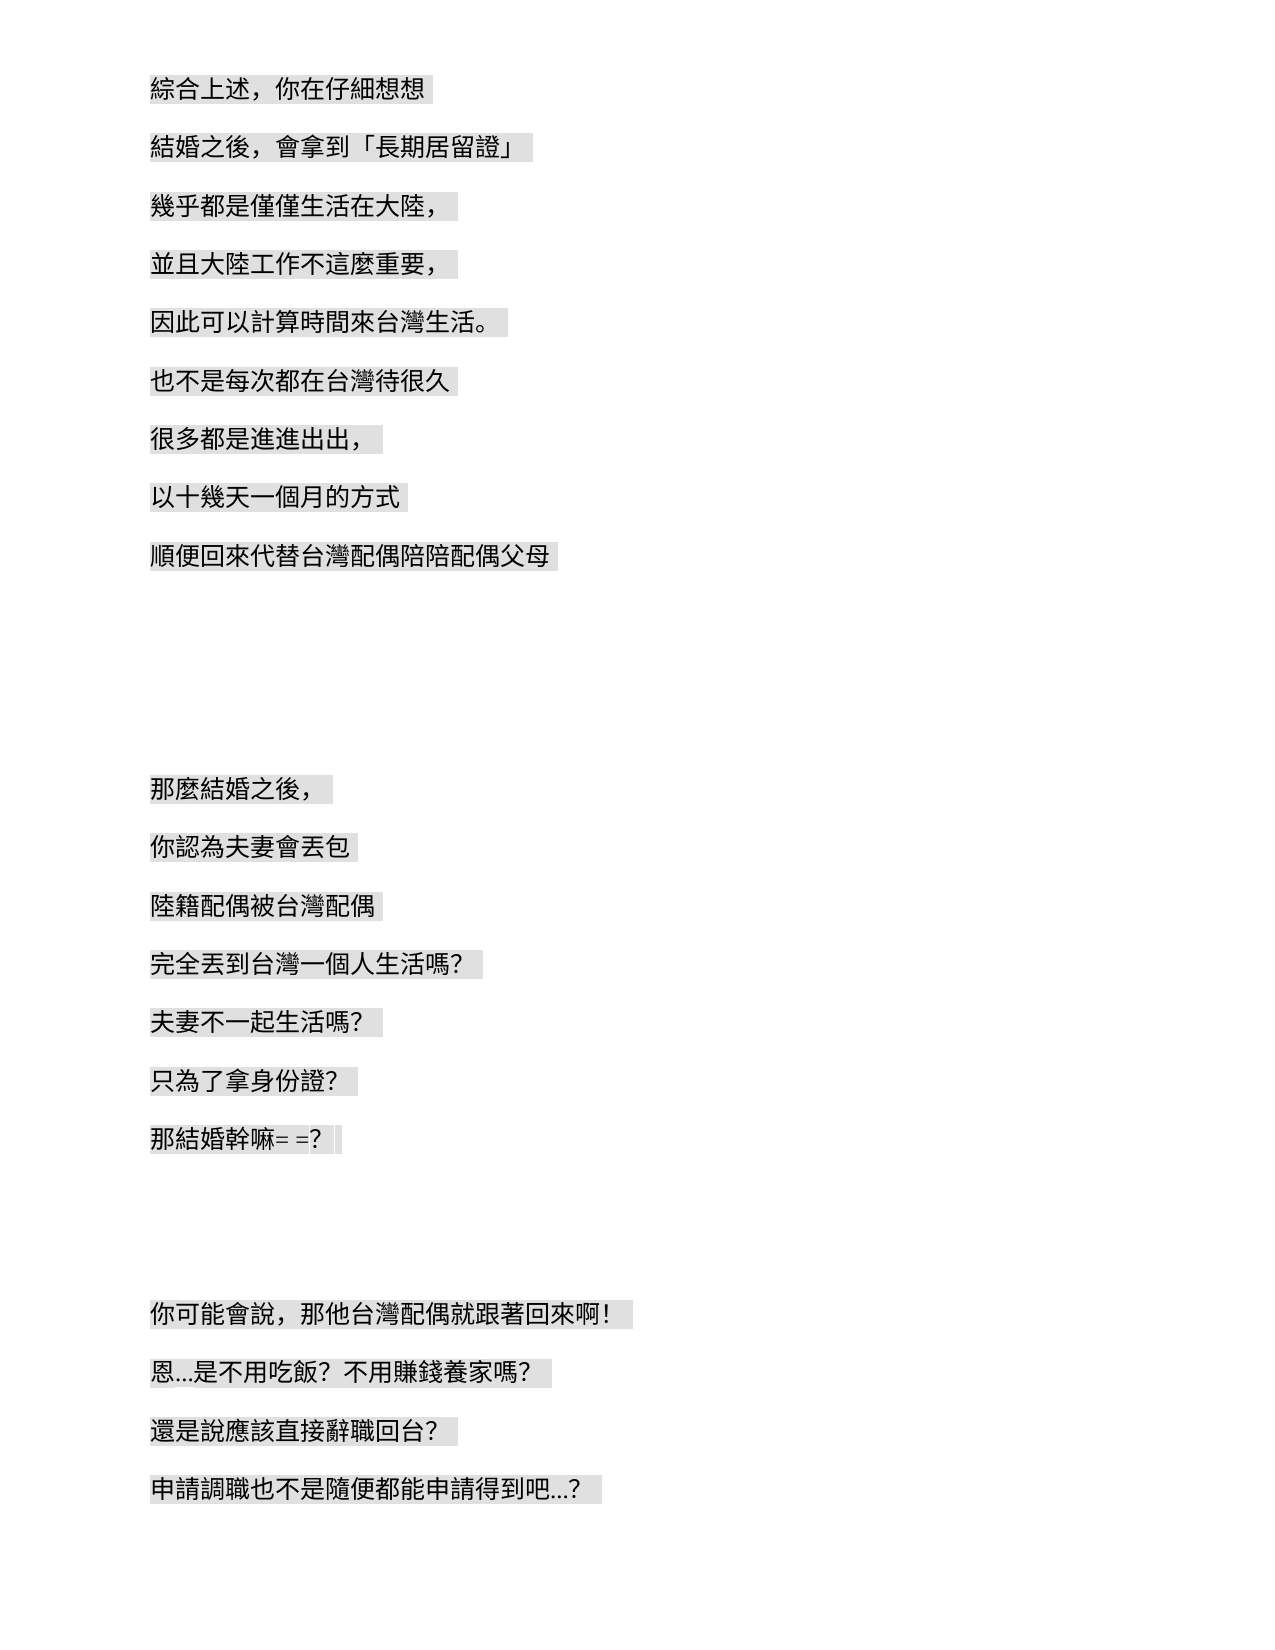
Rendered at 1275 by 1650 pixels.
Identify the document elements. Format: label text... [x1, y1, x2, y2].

text 綜合上述，你在仔細想想 結婚之後，會拿到「長期居留證」 幾乎都是僅僅生活在大陸， 並且大陸工作不這麼重要， 因此可以計算時間來台灣生活。 也不是每次都在台灣待很久 很多都是進進出出， 以十幾天一個月的方式 順便回來代替台灣配偶陪陪配偶父母 那麼結婚之後， 你認為夫妻會丟包 陸籍配偶被台灣配偶 完全丟到台灣一個人生活嗎？ 夫妻不一起生活嗎？ 只為了拿身份證？ 那結婚幹嘛= =？ 你可能會說，那他台灣配偶就跟著回來啊！ 恩...是不用吃飯？不用賺錢養家嗎？ 還是說應該直接辭職回台？ 申請調職也不是隨便都能申請得到吧...？ [150, 75, 1125, 1563]
